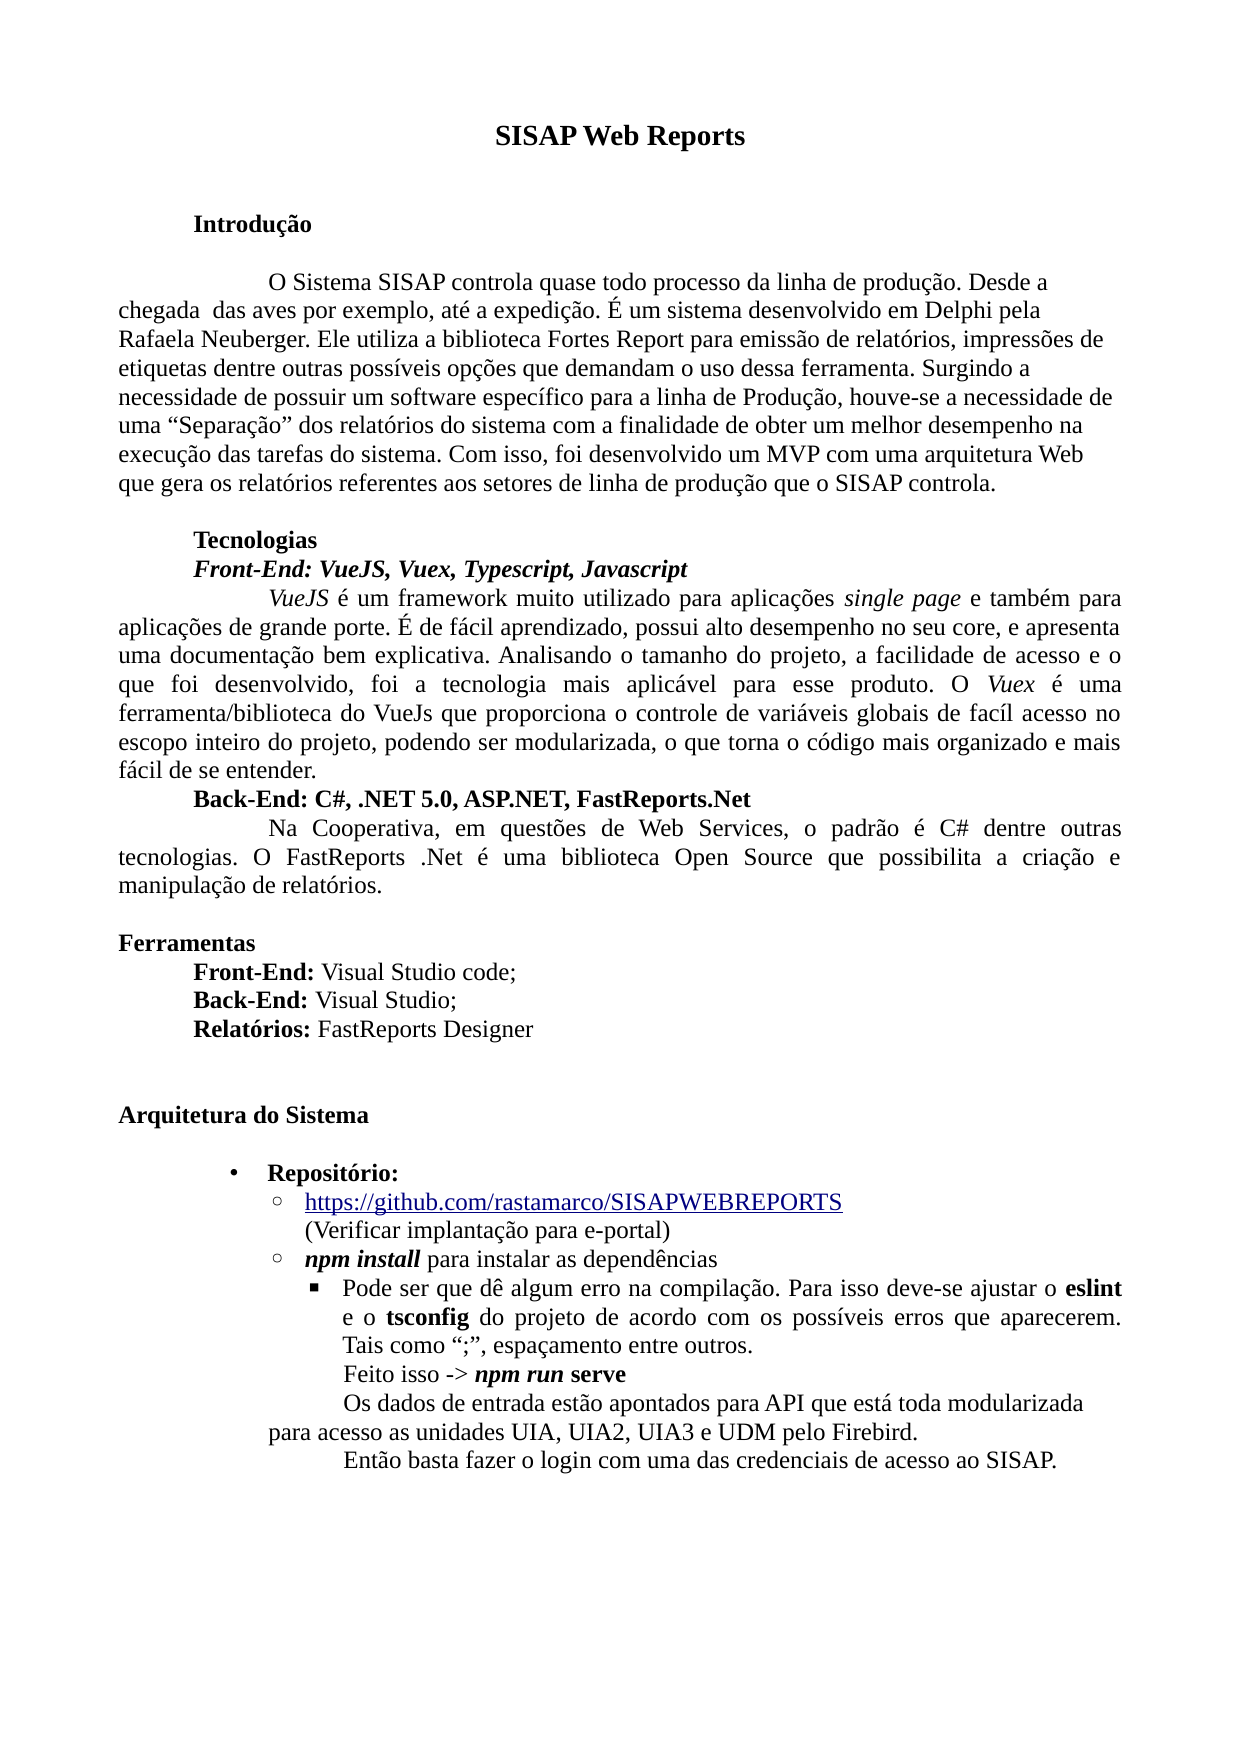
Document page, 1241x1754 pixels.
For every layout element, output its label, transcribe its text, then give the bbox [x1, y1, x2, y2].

text SISAP Web Reports [118, 118, 1122, 152]
text Então basta fazer o login com uma das credenciais de acesso ao SISAP. [118, 1445, 1122, 1474]
text Back-End: C#, .NET 5.0, ASP.NET, FastReports.Net [118, 784, 1122, 813]
text Feito isso -> npm run serve [118, 1359, 1122, 1388]
list (Verificar implantação para e-portal) [267, 1215, 1122, 1244]
text Tecnologias [118, 525, 1122, 554]
text Na Cooperativa, em questões de Web Services, o padrão é C# dentre outras tecnologias. O FastReports .Net é uma biblioteca Open Source que possibilita a criação e manipulação de relatórios. [118, 813, 1122, 899]
text Introdução [118, 209, 1122, 238]
list Repositório: [229, 1158, 1122, 1187]
list https://github.com/rastamarco/SISAPWEBREPORTS [267, 1187, 1122, 1215]
text Front-End: Visual Studio code; [118, 957, 1122, 985]
text Relatórios: FastReports Designer [118, 1014, 1122, 1043]
text Ferramentas [118, 928, 1122, 957]
list Pode ser que dê algum erro na compilação. Para isso deve-se ajustar o eslint e o tsconfig do projeto de acordo com os possíveis erros que aparecerem. Tais como “;”, espaçamento entre outros. [304, 1273, 1122, 1359]
list npm install para instalar as dependências [267, 1244, 1122, 1273]
text VueJS é um framework muito utilizado para aplicações single page e também para aplicações de grande porte. É de fácil aprendizado, possui alto desempenho no seu core, e apresenta uma documentação bem explicativa. Analisando o tamanho do projeto, a facilidade de acesso e o que foi desenvolvido, foi a tecnologia mais aplicável para esse produto. O Vuex é uma ferramenta/biblioteca do VueJs que proporciona o controle de variáveis globais de facíl acesso no escopo inteiro do projeto, podendo ser modularizada, o que torna o código mais organizado e mais fácil de se entender. [118, 583, 1122, 784]
text Back-End: Visual Studio; [118, 985, 1122, 1014]
text Front-End: VueJS, Vuex, Typescript, Javascript [118, 554, 1122, 583]
text O Sistema SISAP controla quase todo processo da linha de produção. Desde a chegada das aves por exemplo, até a expedição. É um sistema desenvolvido em Delphi pela Rafaela Neuberger. Ele utiliza a biblioteca Fortes Report para emissão de relatórios, impressões de etiquetas dentre outras possíveis opções que demandam o uso dessa ferramenta. Surgindo a necessidade de possuir um software específico para a linha de Produção, houve-se a necessidade de uma “Separação” dos relatórios do sistema com a finalidade de obter um melhor desempenho na execução das tarefas do sistema. Com isso, foi desenvolvido um MVP com uma arquitetura Web que gera os relatórios referentes aos setores de linha de produção que o SISAP controla. [118, 267, 1122, 497]
text Arquitetura do Sistema [118, 1100, 1122, 1129]
text Os dados de entrada estão apontados para API que está toda modularizada para acesso as unidades UIA, UIA2, UIA3 e UDM pelo Firebird. [118, 1388, 1122, 1445]
